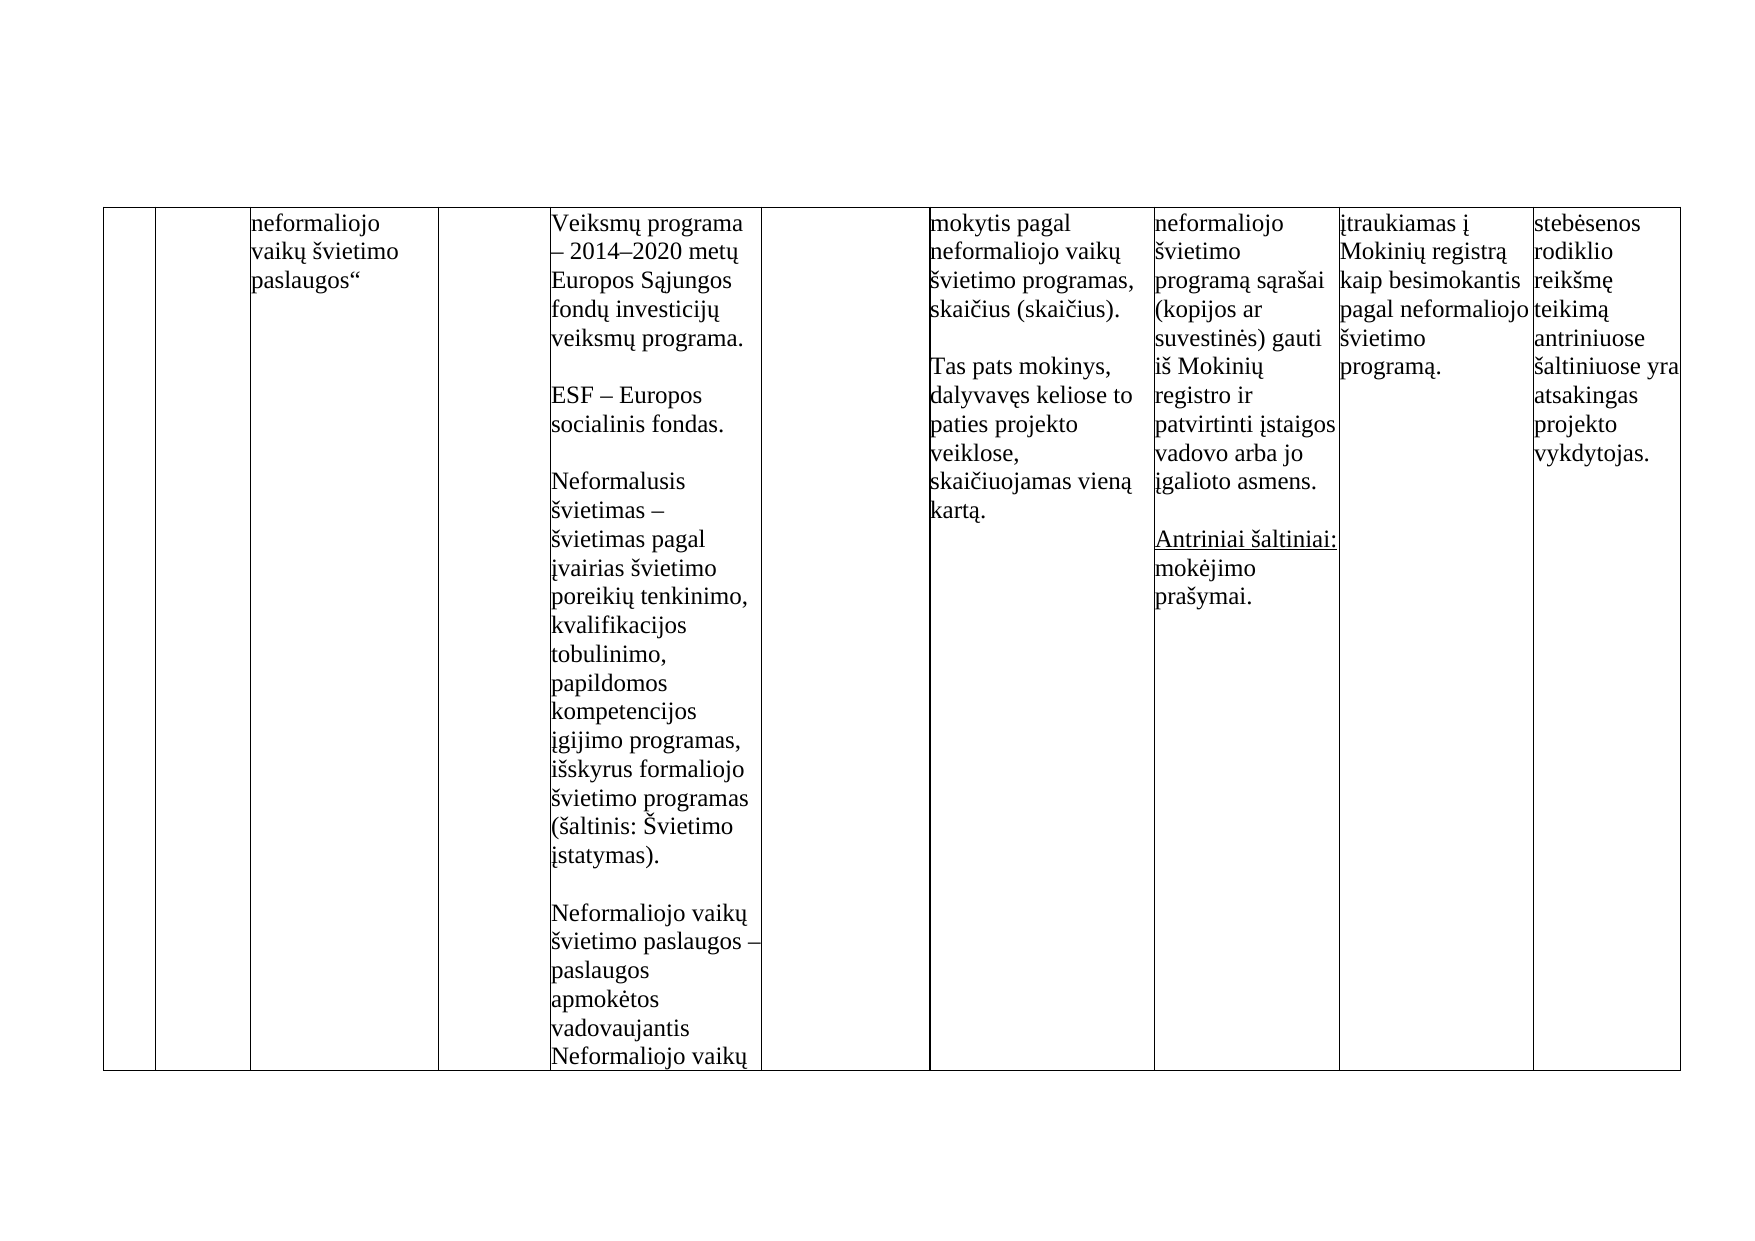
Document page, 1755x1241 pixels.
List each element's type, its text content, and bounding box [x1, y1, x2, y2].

table_cell [439, 208, 550, 1070]
table_cell neformaliojo švietimo programą sąrašai (kopijos ar suvestinės) gauti iš Mokinių registro ir patvirtinti įstaigos vadovo arba jo įgalioto asmens. Antriniai šaltiniai: mokėjimo prašymai. [1155, 208, 1339, 1070]
table_cell stebėsenos rodiklio reikšmę teikimą antriniuose šaltiniuose yra atsakingas projekto vykdytojas. [1534, 208, 1680, 1070]
table_cell mokytis pagal neformaliojo vaikų švietimo programas, skaičius (skaičius). Tas pats mokinys, dalyvavęs keliose to paties projekto veiklose, skaičiuojamas vieną kartą. [931, 208, 1154, 1070]
table_cell [104, 208, 155, 1070]
table_cell neformaliojo vaikų švietimo paslaugos“ [251, 208, 438, 1070]
table_cell [762, 208, 929, 1070]
table_cell įtraukiamas į Mokinių registrą kaip besimokantis pagal neformaliojo švietimo programą. [1340, 208, 1533, 1070]
table_cell [156, 208, 250, 1070]
table_cell Veiksmų programa – 2014–2020 metų Europos Sąjungos fondų investicijų veiksmų programa. ESF – Europos socialinis fondas. Neformalusis švietimas – švietimas pagal įvairias švietimo poreikių tenkinimo, kvalifikacijos tobulinimo, papildomos kompetencijos įgijimo programas, išskyrus formaliojo švietimo programas (šaltinis: Švietimo įstatymas). Neformaliojo vaikų švietimo paslaugos – paslaugos apmokėtos vadovaujantis Neformaliojo vaikų [551, 208, 761, 1070]
